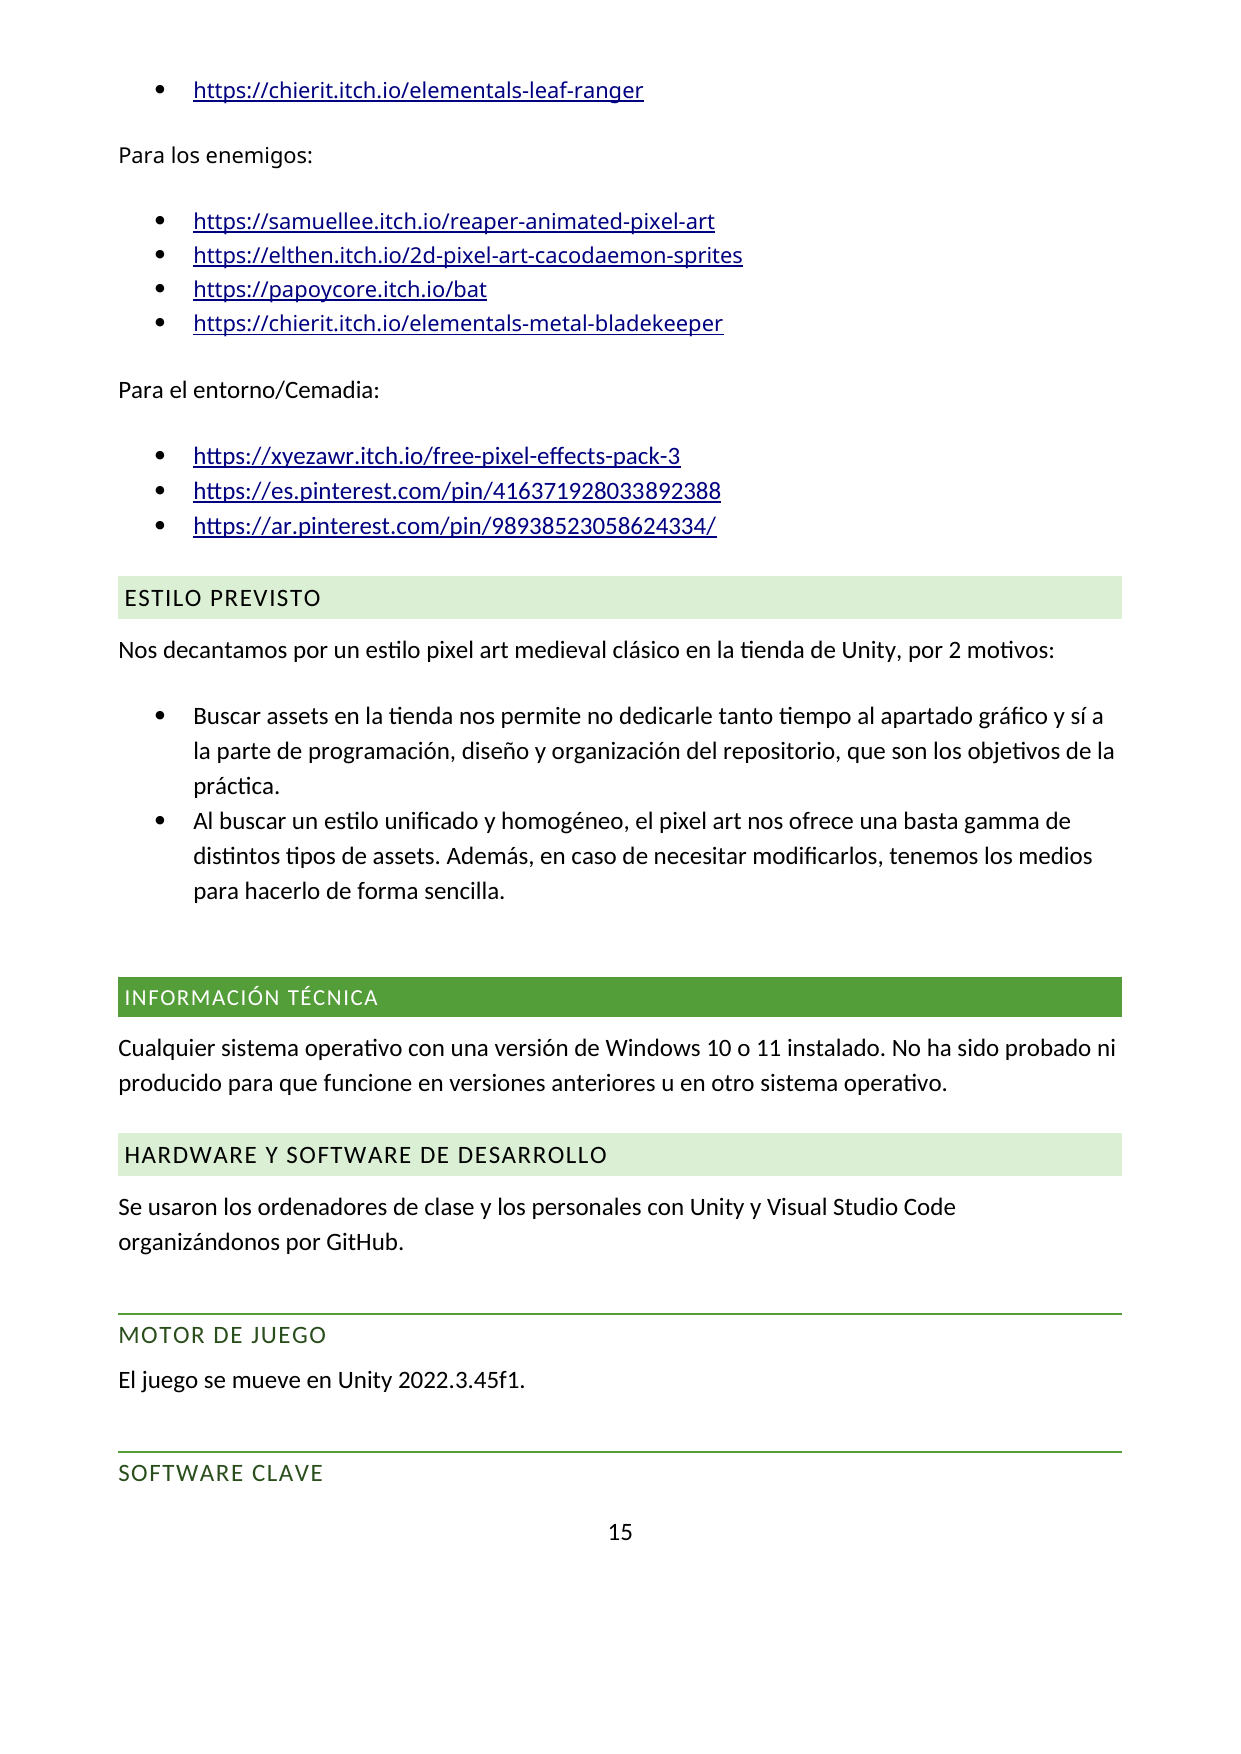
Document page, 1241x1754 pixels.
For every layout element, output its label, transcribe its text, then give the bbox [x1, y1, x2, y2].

text Nos decantamos por un estilo pixel art medieval clásico en la tienda de Unity, por 2 motivos: [118, 634, 1122, 665]
subtitle Software clave [118, 1453, 1122, 1487]
text El juego se mueve en Unity 2022.3.45f1. [118, 1364, 1122, 1395]
list https://elthen.itch.io/2d-pixel-art-cacodaemon-sprites [156, 240, 1122, 270]
list https://es.pinterest.com/pin/416371928033892388 [156, 475, 1122, 506]
list Al buscar un estilo unificado y homogéneo, el pixel art nos ofrece una basta gamma de distintos tipos de assets. Además, en caso de necesitar modificarlos, tenemos los medios para hacerlo de forma sencilla. [156, 805, 1122, 906]
subtitle Motor de juego [118, 1315, 1122, 1349]
list Buscar assets en la tienda nos permite no dedicarle tanto tiempo al apartado gráfico y sí a la parte de programación, diseño y organización del repositorio, que son los objetivos de la práctica. [156, 700, 1122, 801]
list https://chierit.itch.io/elementals-metal-bladekeeper [156, 308, 1122, 338]
list https://chierit.itch.io/elementals-leaf-ranger [156, 75, 1122, 105]
subtitle Información Técnica [124, 983, 1116, 1011]
text Se usaron los ordenadores de clase y los personales con Unity y Visual Studio Code organizándonos por GitHub. [118, 1191, 1122, 1256]
list https://ar.pinterest.com/pin/98938523058624334/ [156, 510, 1122, 541]
list https://samuellee.itch.io/reaper-animated-pixel-art [156, 206, 1122, 236]
subtitle Hardware y software de desarrollo [124, 1139, 1116, 1170]
text Cualquier sistema operativo con una versión de Windows 10 o 11 instalado. No ha sido probado ni producido para que funcione en versiones anteriores u en otro sistema operativo. [118, 1032, 1122, 1097]
list https://papoycore.itch.io/bat [156, 274, 1122, 304]
list https://xyezawr.itch.io/free-pixel-effects-pack-3 [156, 440, 1122, 471]
text Para los enemigos: [118, 140, 1122, 170]
subtitle Estilo previsto [124, 583, 1116, 613]
text Para el entorno/Cemadia: [118, 374, 1122, 404]
